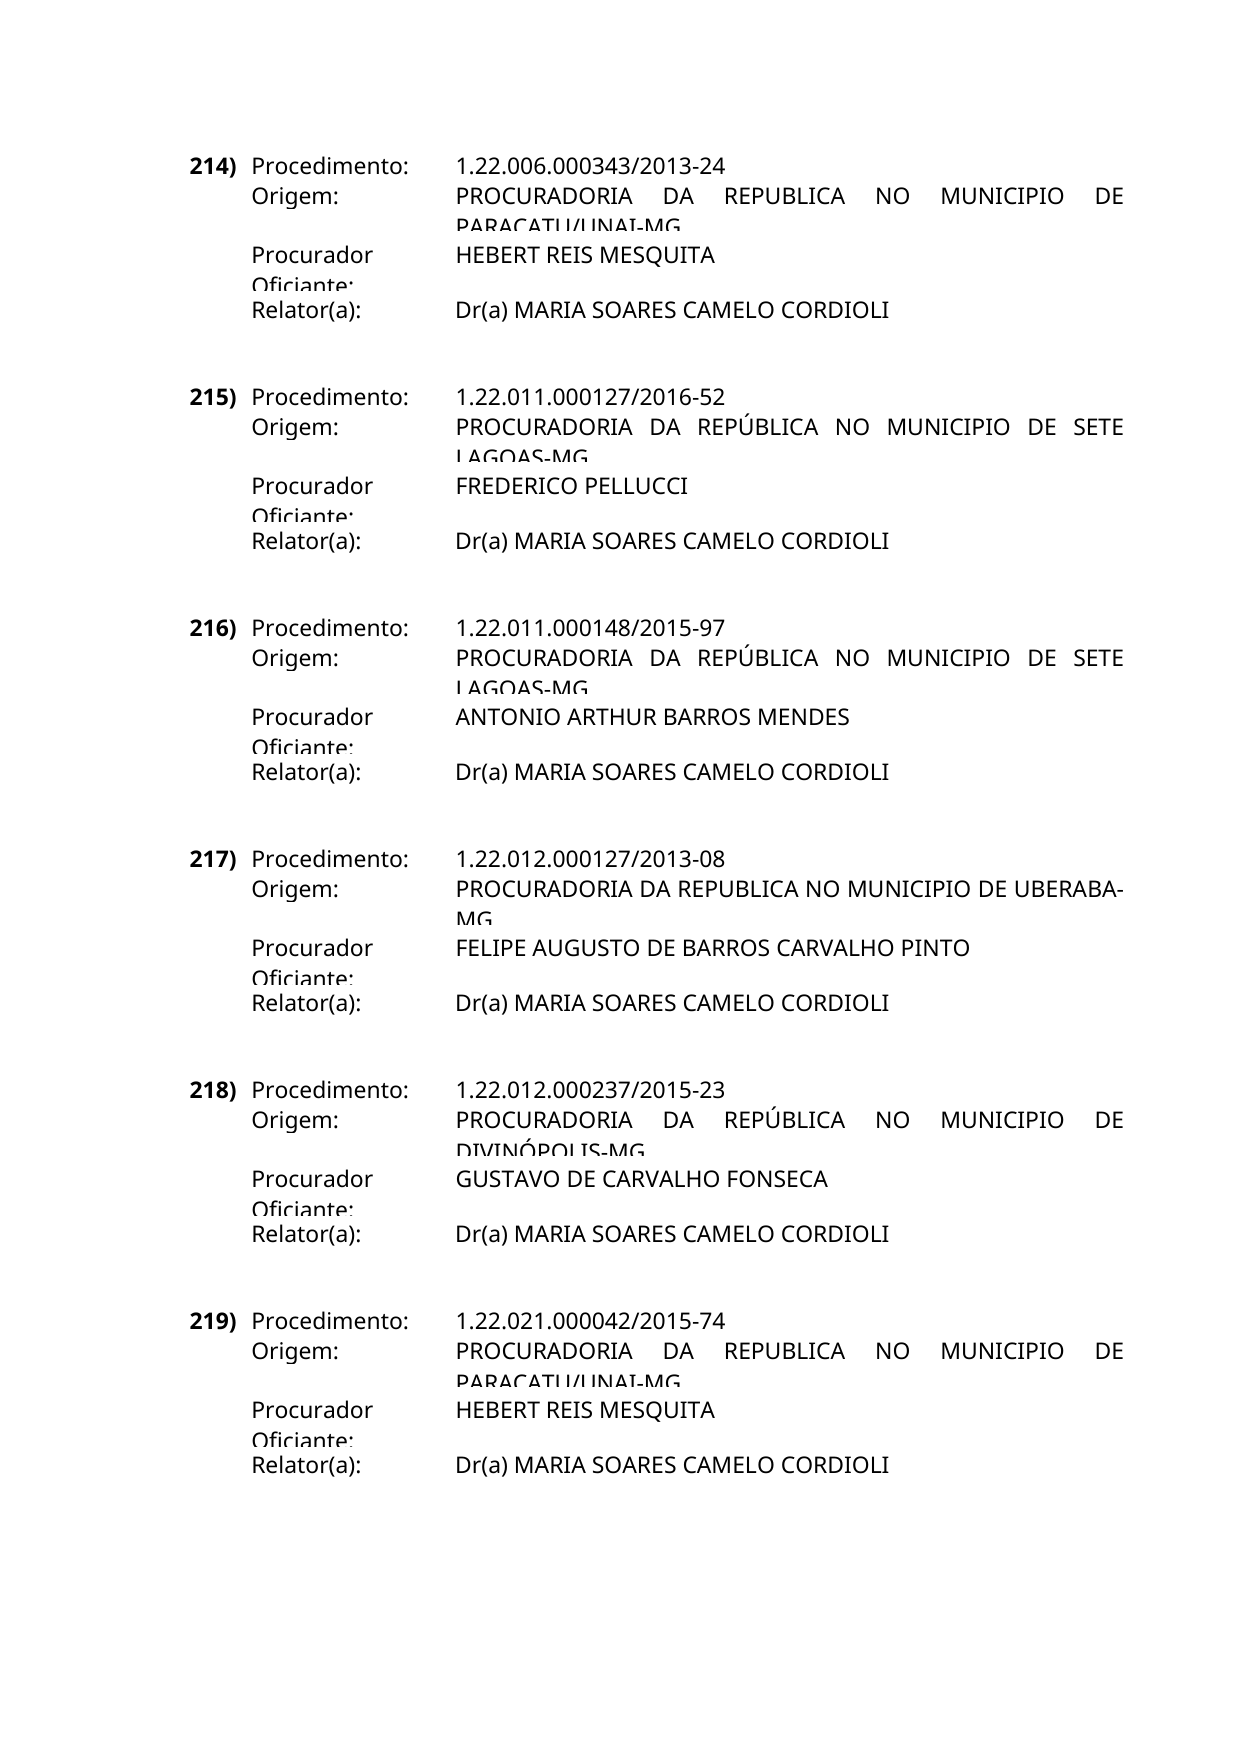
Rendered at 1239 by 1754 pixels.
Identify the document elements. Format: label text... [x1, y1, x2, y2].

table_cell [1125, 693, 1239, 701]
table_cell PROCURADORIA DA REPÚBLICA NO MUNICIPIO DE SETE LAGOAS-MG [455, 411, 1124, 462]
table_cell [189, 209, 251, 231]
table_cell PROCURADORIA DA REPUBLICA NO MUNICIPIO DE PARACATU/UNAI-MG [455, 1335, 1124, 1386]
table_cell [189, 525, 251, 555]
table_cell FELIPE AUGUSTO DE BARROS CARVALHO PINTO [455, 932, 1124, 983]
table_header [455, 0, 1124, 150]
table_cell [0, 932, 189, 983]
table_cell [1125, 1364, 1239, 1386]
table_header Dr(a) MARIA SOARES CAMELO CORDIOLI [455, 756, 1122, 785]
table_cell [1125, 1163, 1239, 1214]
table_cell [189, 324, 251, 381]
table_cell [251, 209, 455, 231]
table_cell [0, 381, 189, 409]
table_cell [0, 1394, 189, 1445]
table_cell [0, 1074, 189, 1103]
table_cell Origem: [251, 411, 455, 439]
table_cell Procedimento: [251, 1074, 455, 1103]
table_cell [0, 987, 189, 1017]
table_cell [189, 1017, 251, 1074]
table_header Relator(a): [251, 294, 455, 323]
table_cell HEBERT REIS MESQUITA [455, 1394, 1124, 1445]
table_cell [189, 873, 251, 902]
table_cell [0, 209, 189, 231]
table_cell [0, 843, 189, 872]
table_cell [0, 525, 189, 555]
table_cell [189, 180, 251, 208]
table_cell [0, 1335, 189, 1364]
table_cell [0, 693, 189, 701]
table_cell [0, 1386, 189, 1394]
table_cell [1125, 209, 1239, 231]
table_cell [189, 411, 251, 439]
table_cell [189, 1335, 251, 1364]
table_cell [189, 1218, 251, 1248]
table_header Dr(a) MARIA SOARES CAMELO CORDIOLI [455, 1218, 1122, 1247]
table_cell [0, 239, 189, 289]
table_cell [0, 440, 189, 462]
table_cell Origem: [251, 180, 455, 208]
table_cell [1125, 987, 1239, 1017]
table_cell 215) [189, 381, 251, 409]
table_cell [0, 555, 189, 612]
table_cell [455, 924, 1124, 932]
table_cell PROCURADORIA DA REPÚBLICA NO MUNICIPIO DE SETE LAGOAS-MG [455, 642, 1124, 693]
table_cell [1125, 1218, 1239, 1248]
table_cell [189, 671, 251, 693]
table_cell [1125, 1335, 1239, 1364]
table_cell [1125, 150, 1239, 178]
table_cell [251, 1364, 455, 1386]
table_cell [0, 411, 189, 439]
table_header [251, 0, 455, 150]
table_header Relator(a): [251, 525, 455, 554]
table_cell [1125, 1104, 1239, 1133]
table_header [189, 0, 251, 150]
table_cell [1125, 1386, 1239, 1394]
table_cell [1125, 1449, 1239, 1479]
table_cell [0, 924, 189, 932]
table_cell GUSTAVO DE CARVALHO FONSECA [455, 1163, 1124, 1214]
table_cell [0, 231, 189, 238]
table_cell [1125, 525, 1239, 555]
table_cell [251, 1386, 455, 1394]
table_cell [189, 987, 251, 1017]
table_cell [189, 756, 251, 786]
table_cell [0, 1133, 189, 1155]
table_cell [189, 294, 251, 324]
table_cell [251, 924, 455, 932]
table_cell [251, 902, 455, 924]
table_cell [251, 1155, 455, 1163]
table_cell [1125, 411, 1239, 439]
table_cell [0, 470, 189, 521]
table_cell [189, 1155, 251, 1163]
table_cell [455, 324, 1124, 381]
table_cell [1125, 1017, 1239, 1074]
table_cell [251, 555, 455, 612]
table_cell [1125, 1248, 1239, 1305]
table_cell PROCURADORIA DA REPUBLICA NO MUNICIPIO DE UBERABA-MG [455, 873, 1124, 924]
table_cell Origem: [251, 1335, 455, 1364]
table_header Relator(a): [251, 987, 455, 1016]
table_cell [251, 462, 455, 469]
table_cell [0, 756, 189, 786]
table_cell [189, 231, 251, 238]
table_cell [251, 324, 455, 381]
table_cell [189, 1248, 251, 1305]
table_cell [189, 932, 251, 983]
table_cell [1125, 756, 1239, 786]
table_cell [1125, 231, 1239, 238]
table_cell [1125, 924, 1239, 932]
table_header Relator(a): [251, 1218, 455, 1247]
table_header Dr(a) MARIA SOARES CAMELO CORDIOLI [455, 294, 1122, 323]
table_cell [1125, 843, 1239, 872]
table_cell [455, 1386, 1124, 1394]
table_cell [1125, 324, 1239, 381]
table_cell [1125, 932, 1239, 983]
table_cell [0, 1017, 189, 1074]
table_cell 1.22.012.000127/2013-08 [455, 843, 1124, 872]
table_cell [455, 1248, 1124, 1305]
table_cell [0, 462, 189, 469]
table_cell Procedimento: [251, 150, 455, 178]
table_header [0, 0, 189, 150]
table_cell [1125, 470, 1239, 521]
table_cell [251, 1133, 455, 1155]
table_cell [1125, 671, 1239, 693]
table_cell [455, 231, 1124, 238]
table_cell [251, 440, 455, 462]
table_cell Procedimento: [251, 1305, 455, 1334]
table_cell FREDERICO PELLUCCI [455, 470, 1124, 521]
table_cell [189, 1364, 251, 1386]
table_cell HEBERT REIS MESQUITA [455, 239, 1124, 289]
table_cell [189, 924, 251, 932]
table_cell [1125, 381, 1239, 409]
table_cell [1125, 180, 1239, 208]
table_cell [189, 1133, 251, 1155]
table_cell [251, 786, 455, 843]
table_cell [1125, 294, 1239, 324]
table_cell 214) [189, 150, 251, 178]
table_cell [0, 1305, 189, 1334]
table_cell [189, 555, 251, 612]
table_cell [0, 1155, 189, 1163]
table_cell [189, 701, 251, 752]
table_cell ANTONIO ARTHUR BARROS MENDES [455, 701, 1124, 752]
table_header Relator(a): [251, 1449, 455, 1478]
table_cell 1.22.021.000042/2015-74 [455, 1305, 1124, 1334]
table_cell [0, 902, 189, 924]
table_cell [455, 462, 1124, 469]
table_cell 1.22.011.000148/2015-97 [455, 612, 1124, 641]
table_cell [251, 671, 455, 693]
table_cell [189, 642, 251, 671]
table_cell [1125, 555, 1239, 612]
table_cell [1125, 642, 1239, 671]
table_cell [455, 555, 1124, 612]
table_cell [1125, 612, 1239, 641]
table_header [1125, 0, 1239, 150]
table_cell 216) [189, 612, 251, 641]
table_cell Origem: [251, 642, 455, 671]
table_cell [1125, 1394, 1239, 1445]
table_cell [1125, 786, 1239, 843]
table_cell [0, 180, 189, 208]
table_cell Procurador Oficiante: [251, 1394, 455, 1446]
table_cell Procurador Oficiante: [251, 1163, 455, 1215]
table_cell Procurador Oficiante: [251, 932, 455, 984]
table_cell [0, 294, 189, 324]
table_cell [251, 231, 455, 238]
table_cell [0, 671, 189, 693]
table_cell [455, 786, 1124, 843]
table_cell [455, 693, 1124, 701]
table_cell [189, 786, 251, 843]
table_cell [251, 693, 455, 701]
table_cell [189, 470, 251, 521]
table_cell [455, 1155, 1124, 1163]
table_cell PROCURADORIA DA REPÚBLICA NO MUNICIPIO DE DIVINÓPOLIS-MG [455, 1104, 1124, 1155]
table_cell [0, 324, 189, 381]
table_cell [189, 693, 251, 701]
table_cell [0, 701, 189, 752]
table_cell [1125, 873, 1239, 902]
table_cell [251, 1017, 455, 1074]
table_cell PROCURADORIA DA REPUBLICA NO MUNICIPIO DE PARACATU/UNAI-MG [455, 180, 1124, 231]
table_cell [0, 1248, 189, 1305]
table_cell [1125, 902, 1239, 924]
table_cell [0, 1364, 189, 1386]
table_cell [189, 440, 251, 462]
table_cell Origem: [251, 873, 455, 902]
table_cell Procurador Oficiante: [251, 470, 455, 522]
table_cell [189, 1386, 251, 1394]
table_cell Procurador Oficiante: [251, 239, 455, 291]
table_cell [1125, 462, 1239, 469]
table_cell 218) [189, 1074, 251, 1103]
table_cell [0, 1104, 189, 1133]
table_cell [0, 1218, 189, 1248]
table_cell Procedimento: [251, 612, 455, 641]
table_cell Origem: [251, 1104, 455, 1133]
table_cell [1125, 239, 1239, 289]
table_cell [0, 873, 189, 902]
table_cell [1125, 1155, 1239, 1163]
table_cell [1125, 440, 1239, 462]
table_cell 219) [189, 1305, 251, 1334]
table_cell [1125, 1074, 1239, 1103]
table_cell [455, 1017, 1124, 1074]
table_cell Procedimento: [251, 843, 455, 872]
table_cell [0, 612, 189, 641]
table_cell [0, 1163, 189, 1214]
table_cell [189, 239, 251, 289]
table_cell 1.22.012.000237/2015-23 [455, 1074, 1124, 1103]
table_cell Procurador Oficiante: [251, 701, 455, 753]
table_cell [189, 1104, 251, 1133]
table_cell [0, 642, 189, 671]
table_cell 1.22.006.000343/2013-24 [455, 150, 1124, 178]
table_header Dr(a) MARIA SOARES CAMELO CORDIOLI [455, 987, 1122, 1016]
table_cell [189, 1394, 251, 1445]
table_cell [0, 1449, 189, 1479]
table_cell [1125, 1133, 1239, 1155]
table_header Dr(a) MARIA SOARES CAMELO CORDIOLI [455, 525, 1122, 554]
table_cell 1.22.011.000127/2016-52 [455, 381, 1124, 409]
table_cell Procedimento: [251, 381, 455, 409]
table_cell [0, 786, 189, 843]
table_cell [251, 1248, 455, 1305]
table_cell [189, 1163, 251, 1214]
table_cell [1125, 701, 1239, 752]
table_header Relator(a): [251, 756, 455, 785]
table_header Dr(a) MARIA SOARES CAMELO CORDIOLI [455, 1449, 1122, 1478]
table_cell [189, 902, 251, 924]
table_cell [189, 462, 251, 469]
table_cell [1125, 1305, 1239, 1334]
table_cell [189, 1449, 251, 1479]
table_cell 217) [189, 843, 251, 872]
table_cell [0, 150, 189, 178]
